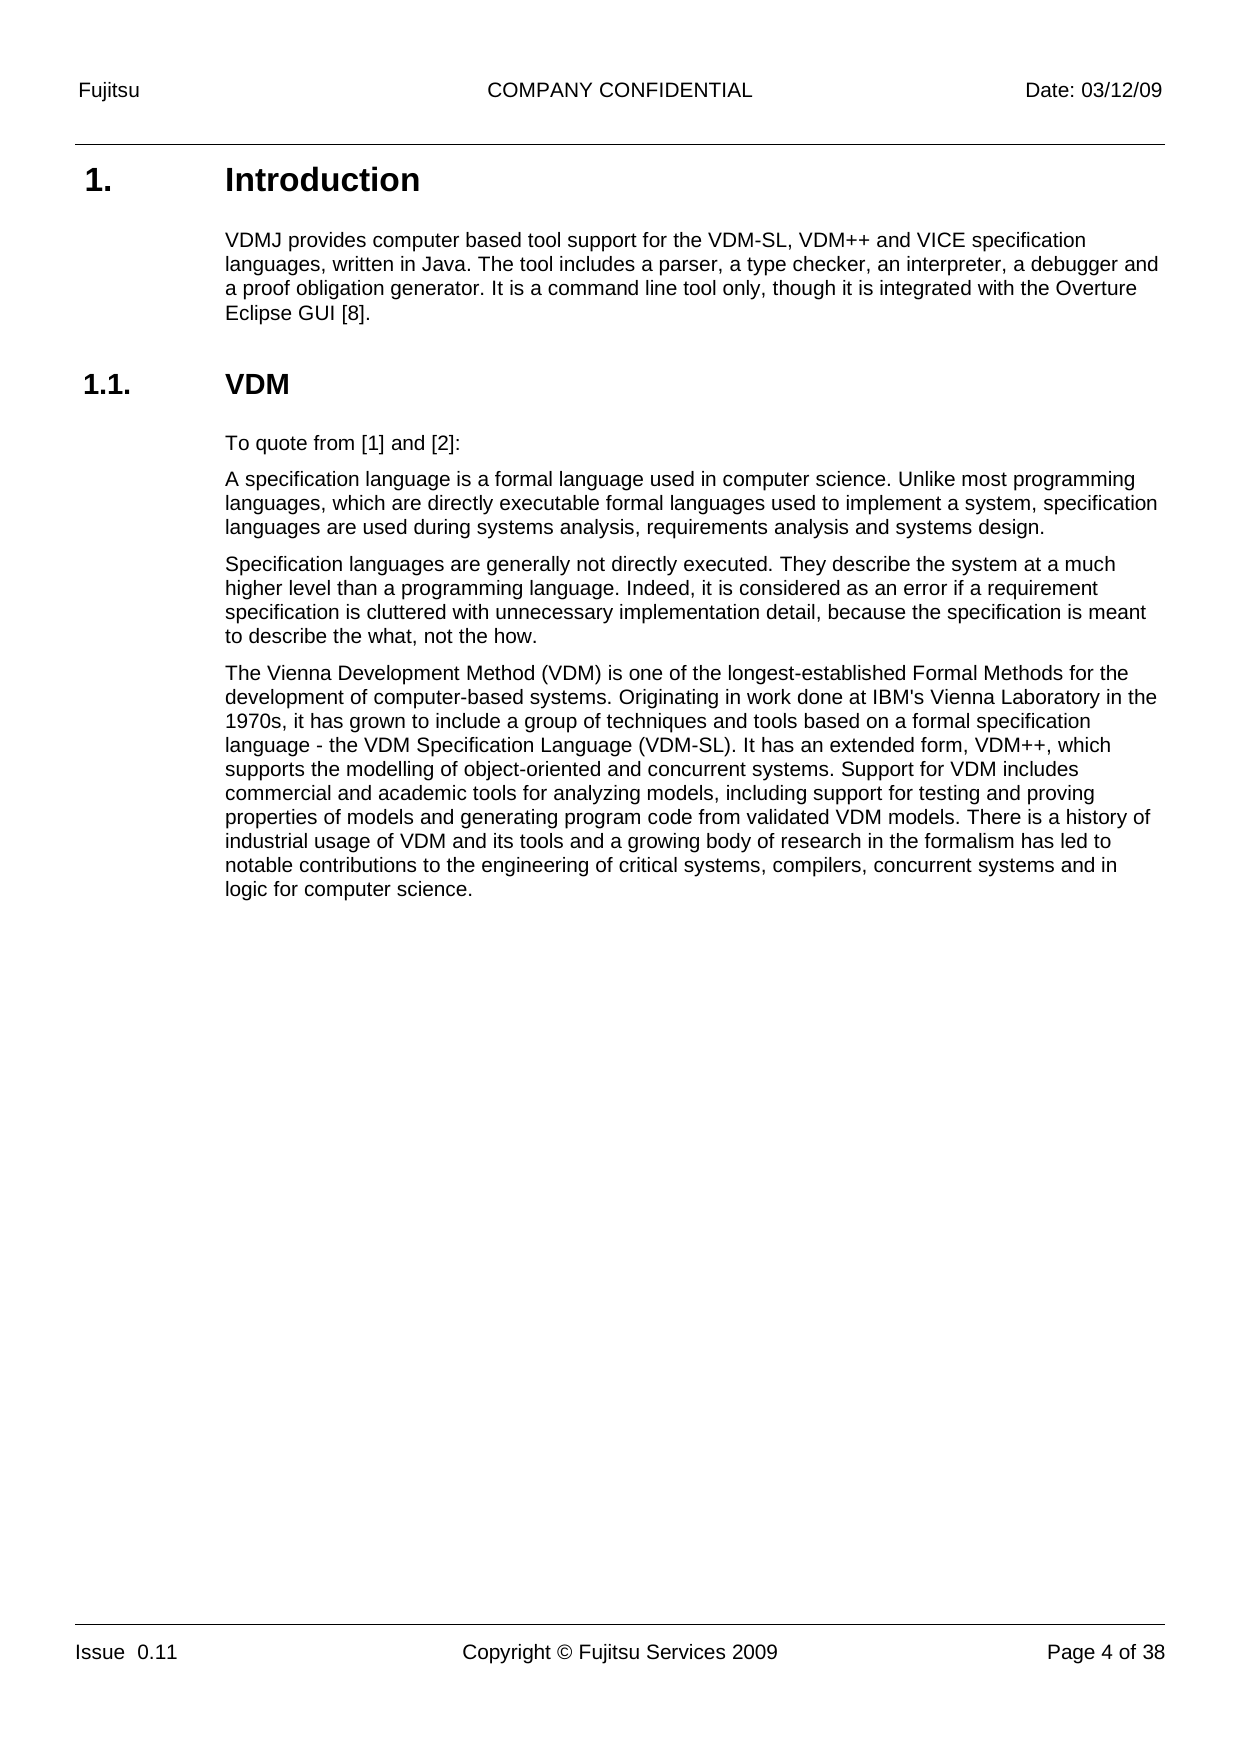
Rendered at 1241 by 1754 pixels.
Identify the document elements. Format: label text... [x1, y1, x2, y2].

text VDMJ provides computer based tool support for the VDM-SL, VDM++ and VICE specification languages, written in Java. The tool includes a parser, a type checker, an interpreter, a debugger and a proof obligation generator. It is a command line tool only, though it is integrated with the Overture Eclipse GUI [8]. [225, 228, 1165, 324]
subtitle VDM [75, 367, 1165, 401]
text To quote from [1] and [2]: [225, 431, 1165, 454]
subtitle Introduction [75, 160, 1165, 198]
text Specification languages are generally not directly executed. They describe the system at a much higher level than a programming language. Indeed, it is considered as an error if a requirement specification is cluttered with unnecessary implementation detail, because the specification is meant to describe the what, not the how. [225, 552, 1165, 648]
text A specification language is a formal language used in computer science. Unlike most programming languages, which are directly executable formal languages used to implement a system, specification languages are used during systems analysis, requirements analysis and systems design. [225, 467, 1165, 539]
text The Vienna Development Method (VDM) is one of the longest-established Formal Methods for the development of computer-based systems. Originating in work done at IBM's Vienna Laboratory in the 1970s, it has grown to include a group of techniques and tools based on a formal specification language - the VDM Specification Language (VDM-SL). It has an extended form, VDM++, which supports the modelling of object-oriented and concurrent systems. Support for VDM includes commercial and academic tools for analyzing models, including support for testing and proving properties of models and generating program code from validated VDM models. There is a history of industrial usage of VDM and its tools and a growing body of research in the formalism has led to notable contributions to the engineering of critical systems, compilers, concurrent systems and in logic for computer science. [225, 661, 1165, 901]
